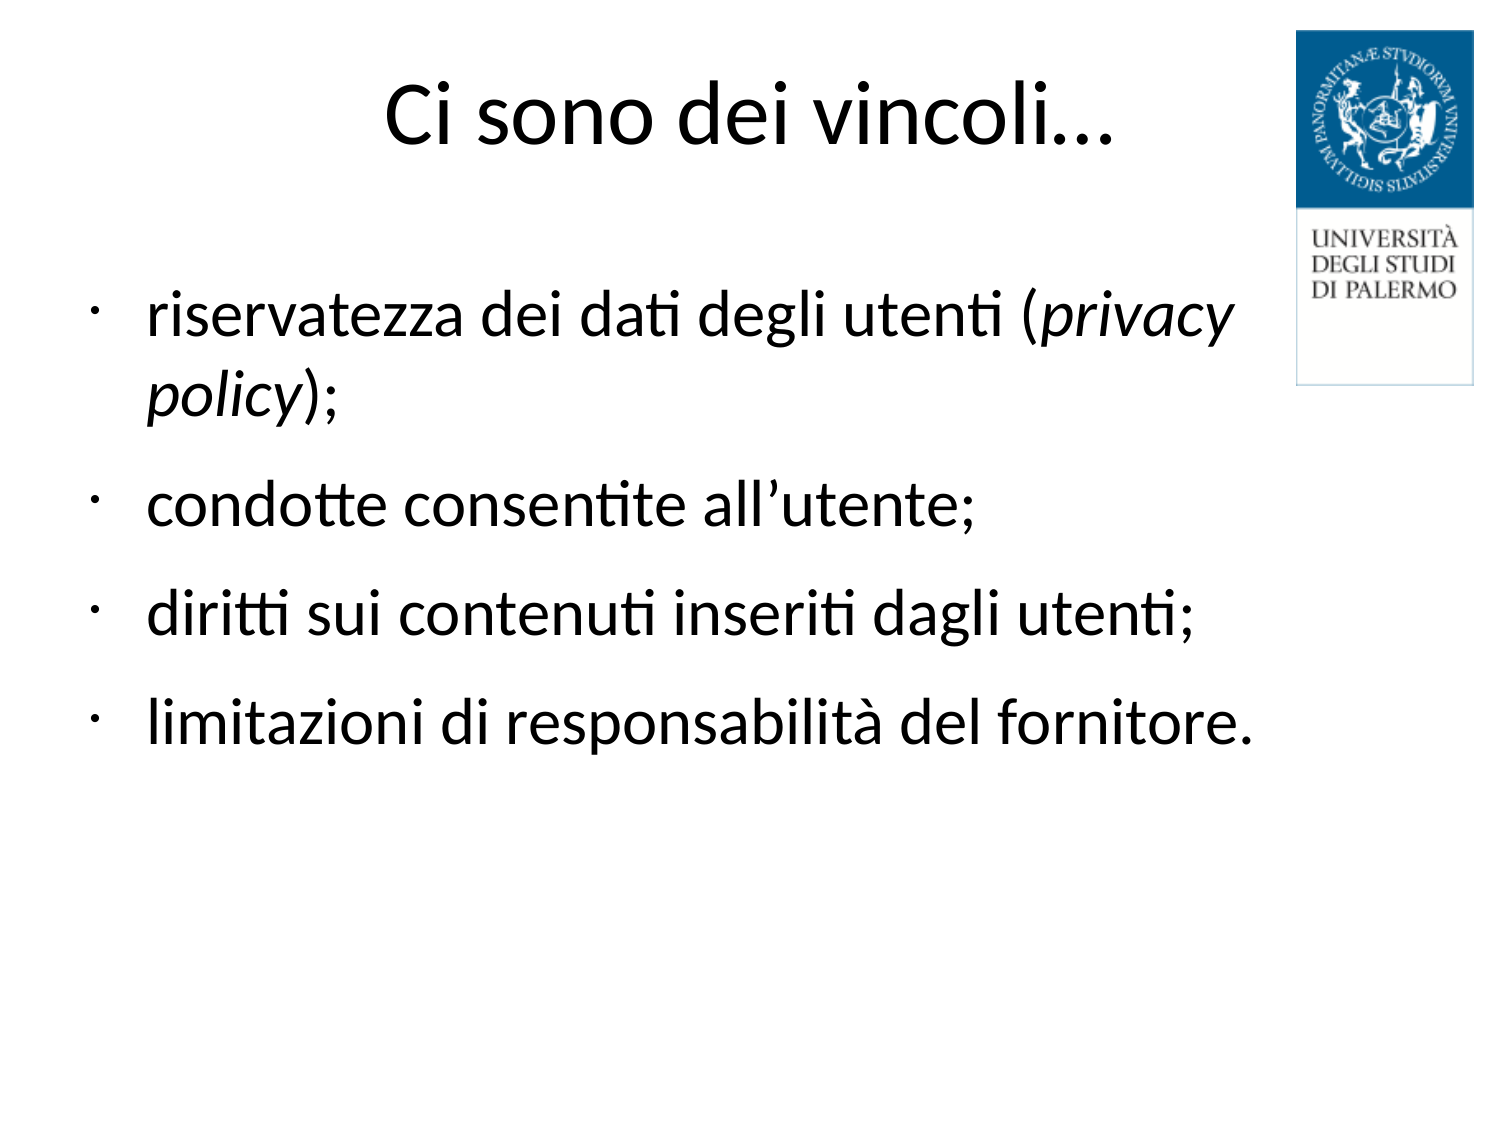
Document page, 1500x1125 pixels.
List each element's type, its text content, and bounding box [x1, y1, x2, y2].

list riservatezza dei dati degli utenti (privacy policy); condotte consentite all’utente; diritti sui contenuti inseriti dagli utenti; limitazioni di responsabilità del fornitore. [75, 262, 1425, 1005]
picture [1296, 30, 1474, 386]
title Ci sono dei vincoli… [75, 45, 1296, 233]
